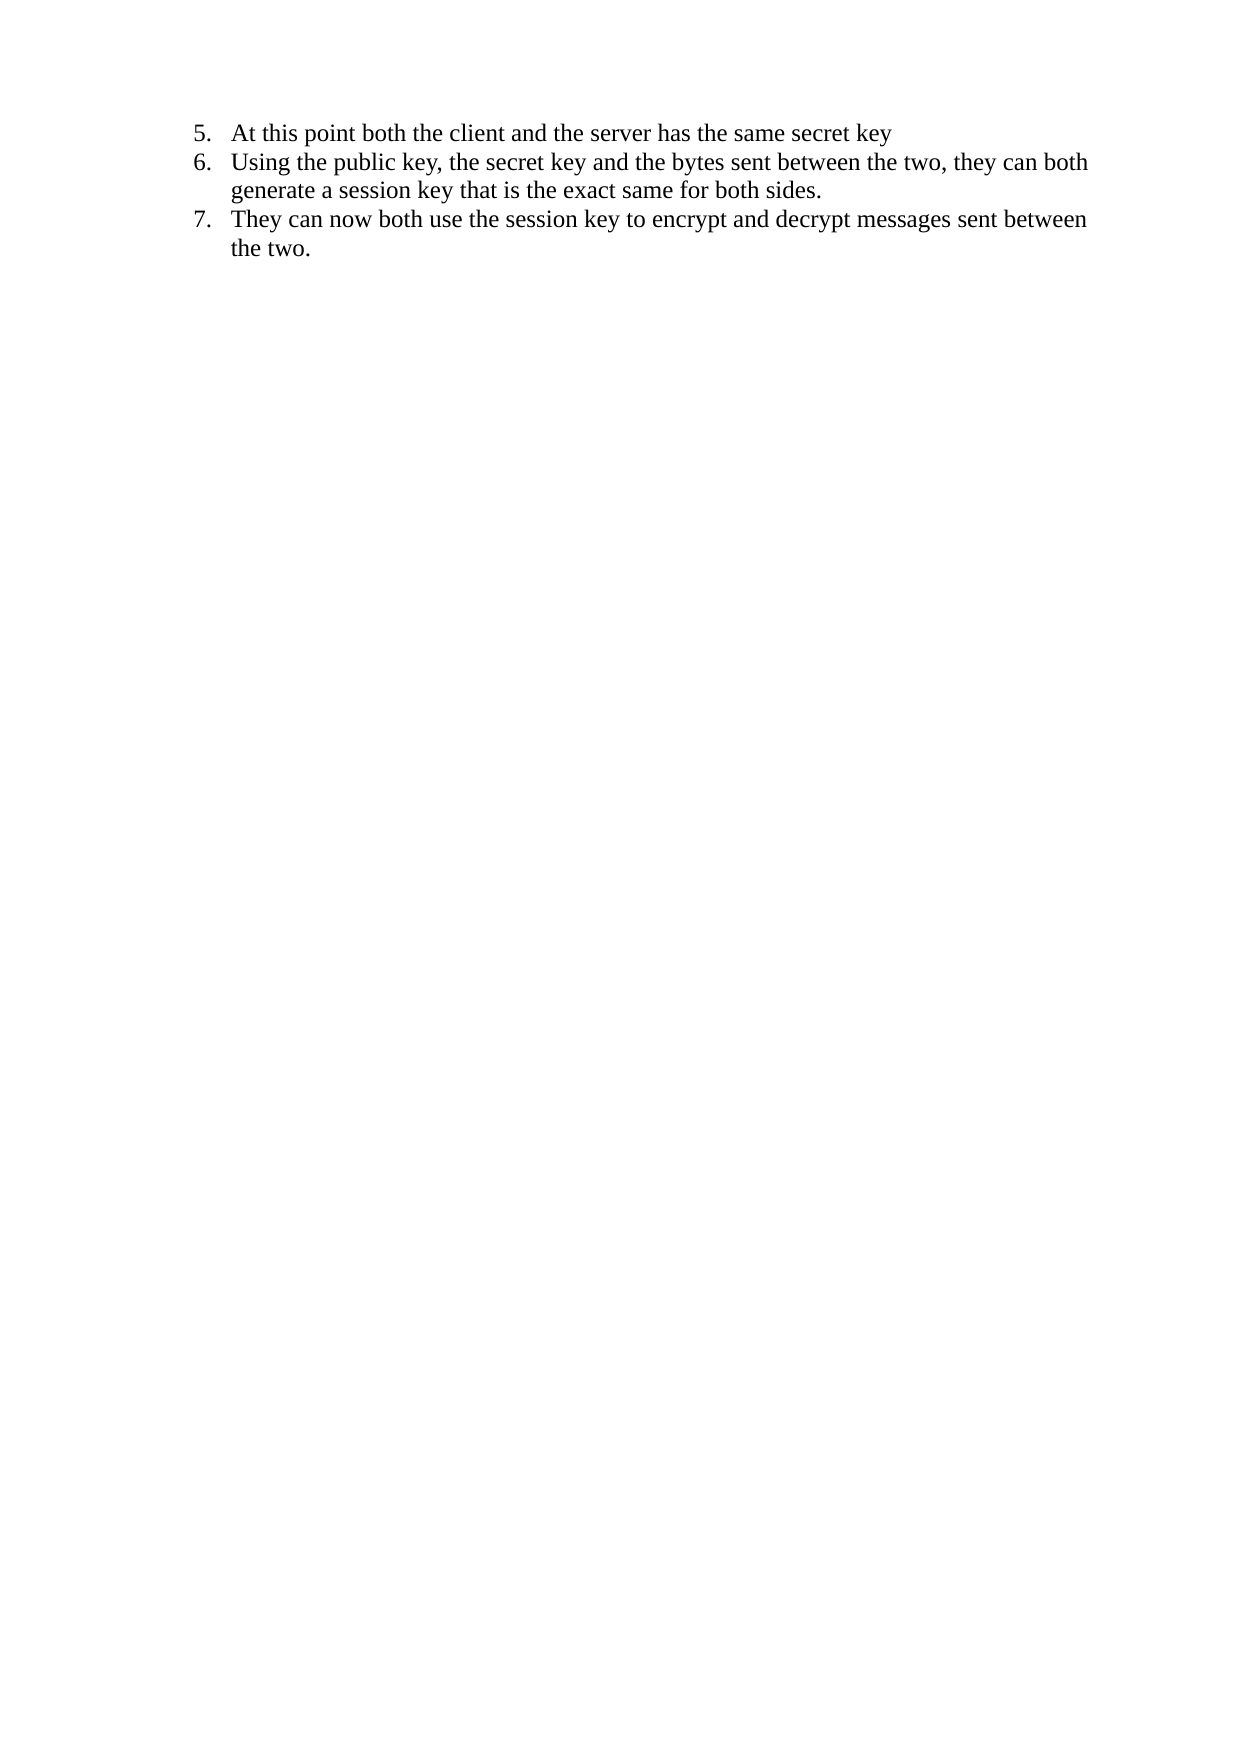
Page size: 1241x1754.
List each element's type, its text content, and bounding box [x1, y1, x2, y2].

list Using the public key, the secret key and the bytes sent between the two, they can both generate a session key that is the exact same for both sides. [193, 147, 1122, 204]
list They can now both use the session key to encrypt and decrypt messages sent between the two. [193, 204, 1122, 262]
list At this point both the client and the server has the same secret key [193, 118, 1122, 147]
